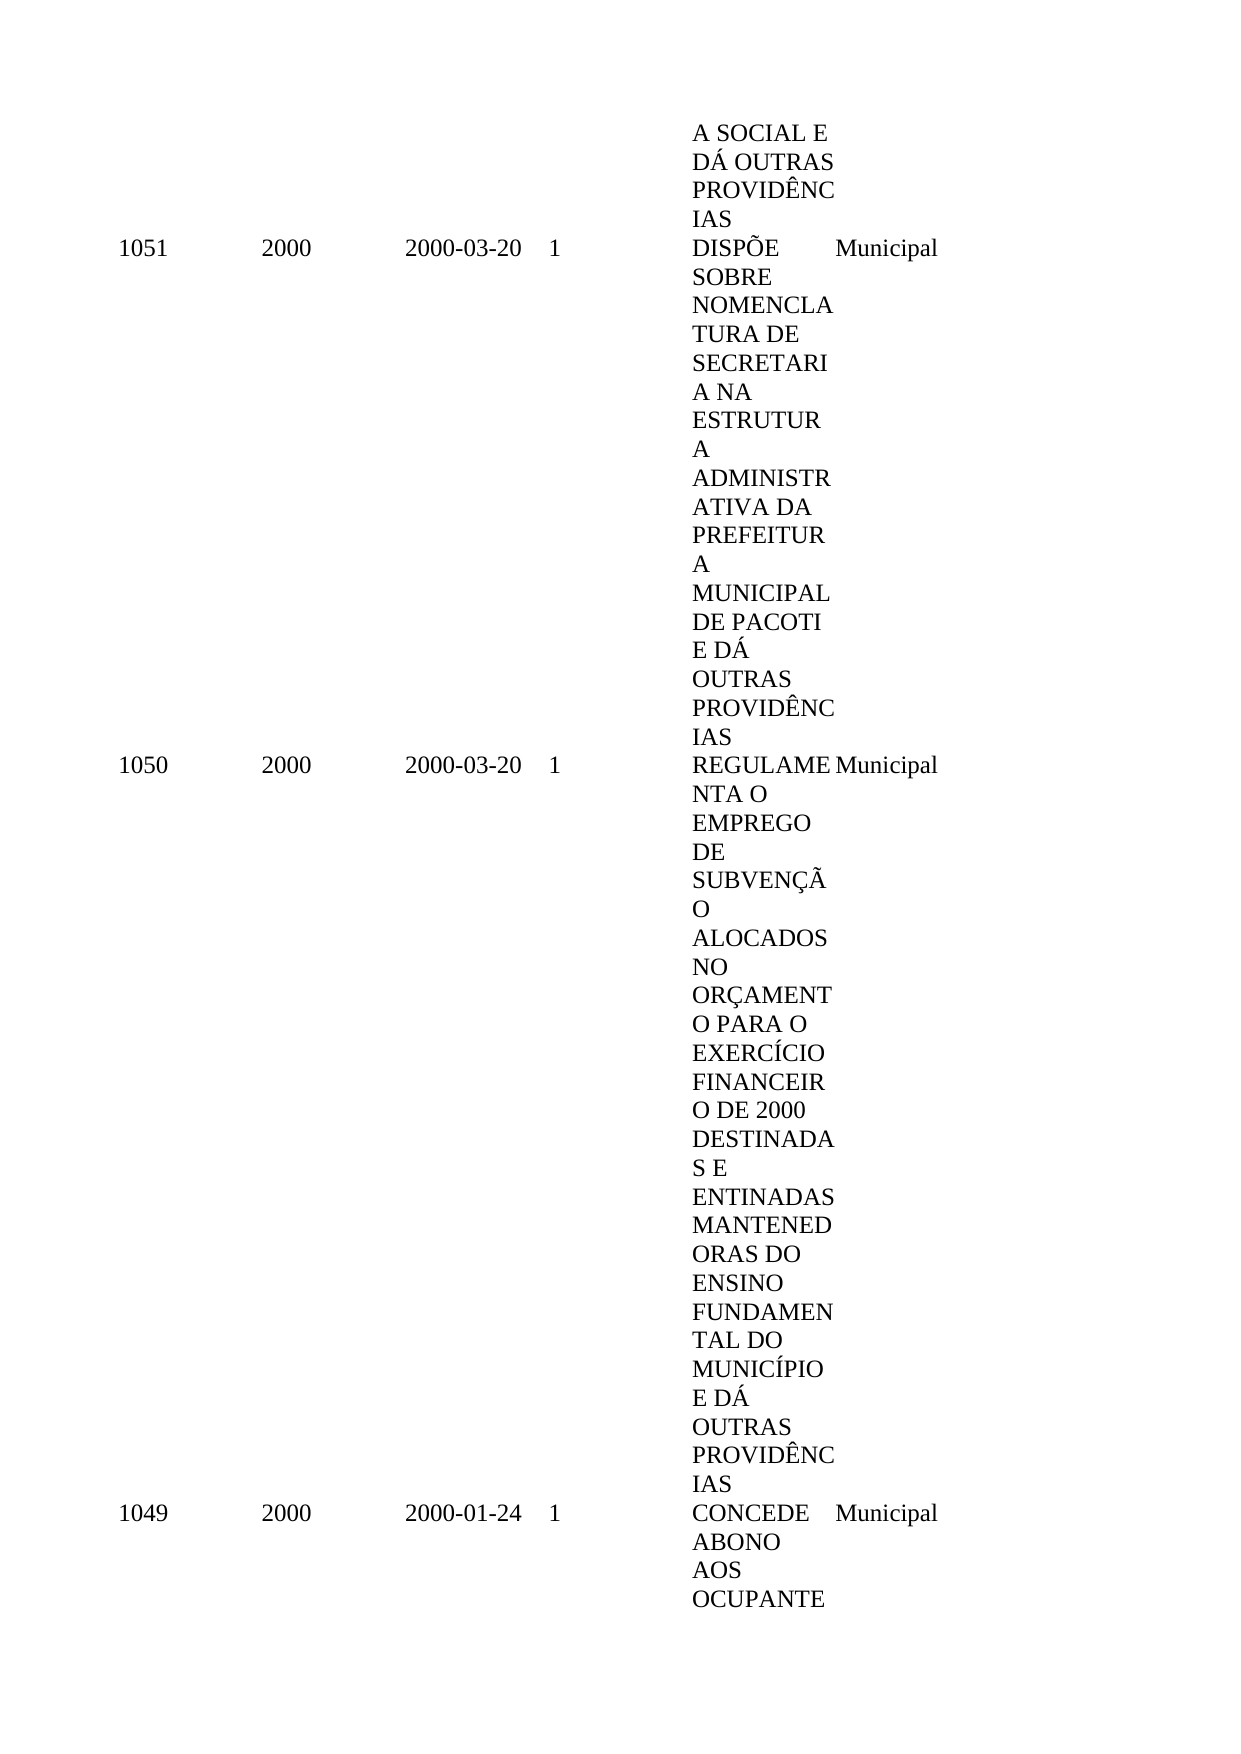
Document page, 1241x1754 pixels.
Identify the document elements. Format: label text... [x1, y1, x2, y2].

table_cell 2000 [261, 233, 405, 751]
table_cell Municipal [835, 233, 979, 751]
table_cell 2000 [261, 1498, 405, 1613]
table_cell 2000 [261, 751, 405, 1498]
table_cell CONCEDE ABONO AOS OCUPANTE [692, 1498, 835, 1613]
table_cell 2000-03-20 [405, 233, 548, 751]
table_cell 2000-03-20 [405, 751, 548, 1498]
table_cell 1051 [118, 233, 261, 751]
table_cell 1049 [118, 1498, 261, 1613]
table_cell 1 [548, 233, 692, 751]
table_cell [979, 751, 1122, 1498]
table_cell [835, 118, 979, 233]
table_cell Municipal [835, 751, 979, 1498]
table_cell [405, 118, 548, 233]
table_cell [979, 233, 1122, 751]
table_cell 2000-01-24 [405, 1498, 548, 1613]
table_cell [979, 1498, 1122, 1613]
table_cell REGULAMENTA O EMPREGO DE SUBVENÇÃO ALOCADOS NO ORÇAMENTO PARA O EXERCÍCIO FINANCEIRO DE 2000 DESTINADAS E ENTINADAS MANTENEDORAS DO ENSINO FUNDAMENTAL DO MUNICÍPIO E DÁ OUTRAS PROVIDÊNCIAS [692, 751, 835, 1498]
table_cell 1 [548, 1498, 692, 1613]
table_cell 1050 [118, 751, 261, 1498]
table_cell 1 [548, 751, 692, 1498]
table_cell [118, 118, 261, 233]
table_cell A SOCIAL E DÁ OUTRAS PROVIDÊNCIAS [692, 118, 835, 233]
table_cell [548, 118, 692, 233]
table_cell DISPÕE SOBRE NOMENCLATURA DE SECRETARIA NA ESTRUTURA ADMINISTRATIVA DA PREFEITURA MUNICIPAL DE PACOTI E DÁ OUTRAS PROVIDÊNCIAS [692, 233, 835, 751]
table_cell [979, 118, 1122, 233]
table_cell Municipal [835, 1498, 979, 1613]
table_cell [261, 118, 405, 233]
